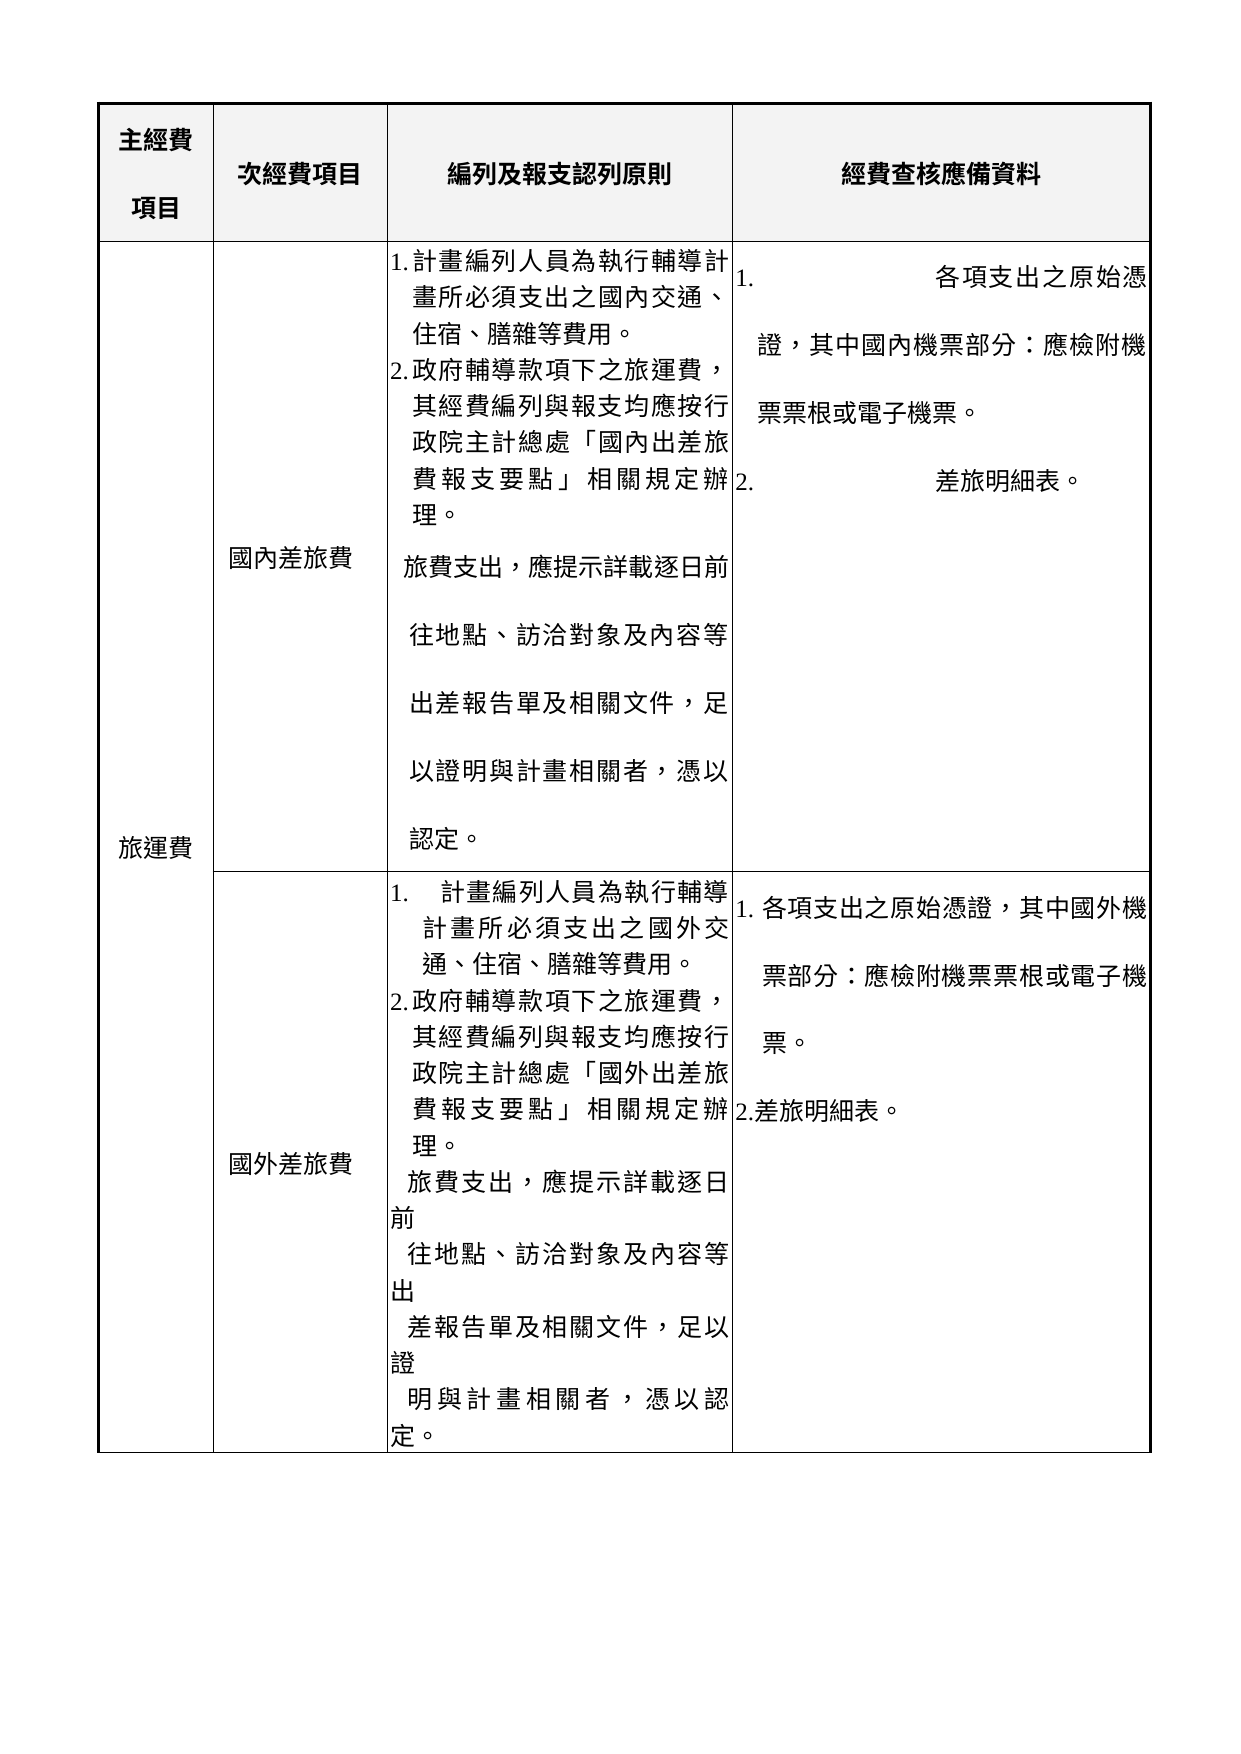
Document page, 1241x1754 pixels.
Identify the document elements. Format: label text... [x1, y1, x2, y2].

table_cell 各項支出之原始憑證，其中國外機票部分：應檢附機票票根或電子機票。 2.差旅明細表。 [733, 872, 1149, 1452]
table_cell 國內差旅費 [214, 242, 387, 871]
table_header 編列及報支認列原則 [388, 105, 732, 241]
table_cell 旅運費 [100, 242, 213, 1452]
table_header 經費查核應備資料 [733, 105, 1149, 241]
table_cell 各項支出之原始憑證，其中國內機票部分：應檢附機票票根或電子機票。 差旅明細表。 [733, 242, 1149, 871]
table_cell 計畫編列人員為執行輔導計畫所必須支出之國外交通、住宿、膳雜等費用。 政府輔導款項下之旅運費，其經費編列與報支均應按行政院主計總處「國外出差旅費報支要點」相關規定辦理。 旅費支出，應提示詳載逐日前 往地點、訪洽對象及內容等出 差報告單及相關文件，足以證 明與計畫相關者，憑以認定。 [388, 872, 732, 1452]
table_cell 國外差旅費 [214, 872, 387, 1452]
table_header 主經費 項目 [100, 105, 213, 241]
table_header 次經費項目 [214, 105, 387, 241]
table_cell 計畫編列人員為執行輔導計畫所必須支出之國內交通、住宿、膳雜等費用。 政府輔導款項下之旅運費，其經費編列與報支均應按行政院主計總處「國內出差旅費報支要點」相關規定辦理。 旅費支出，應提示詳載逐日前往地點、訪洽對象及內容等出差報告單及相關文件，足以證明與計畫相關者，憑以認定。 [388, 242, 732, 871]
